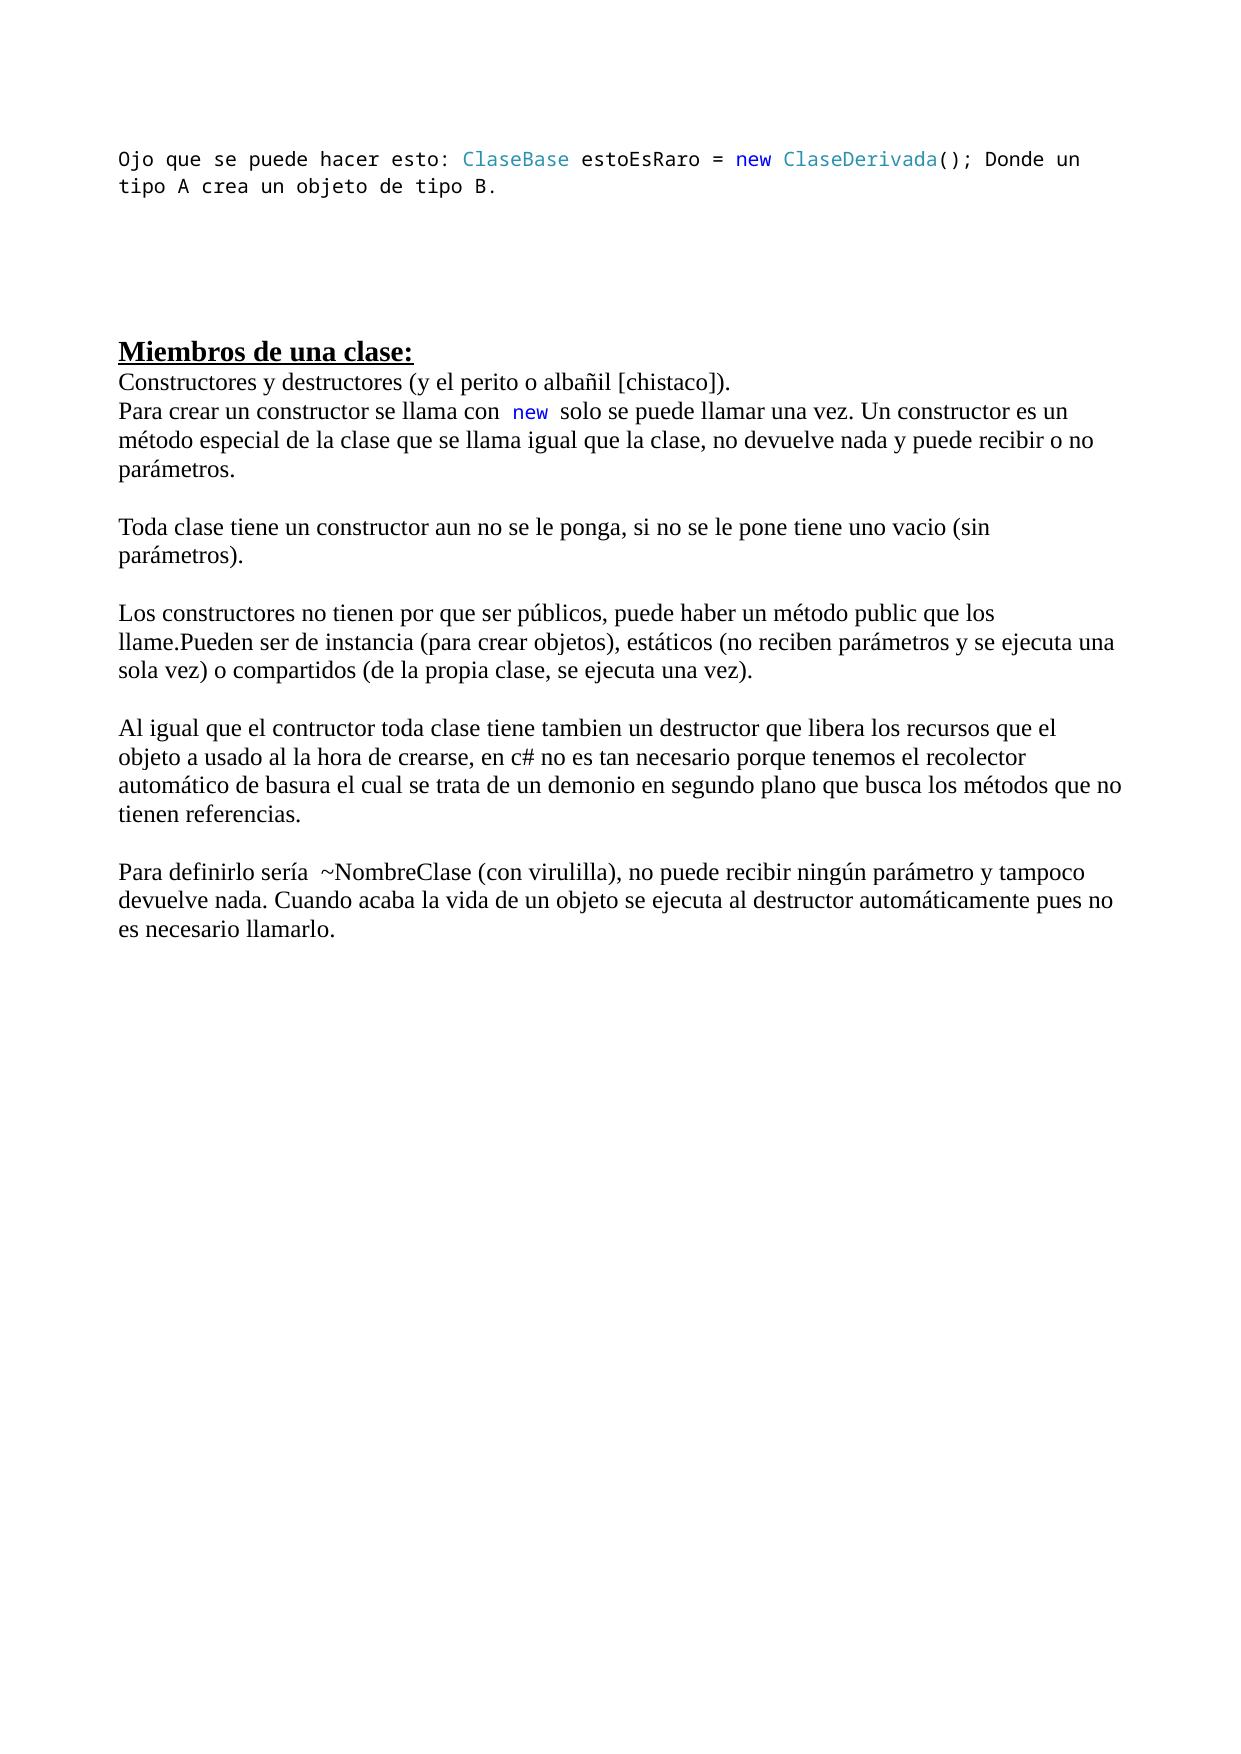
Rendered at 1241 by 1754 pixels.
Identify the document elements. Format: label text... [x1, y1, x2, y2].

text Ojo que se puede hacer esto: ClaseBase estoEsRaro = new ClaseDerivada(); Donde un tipo A crea un objeto de tipo B. [118, 145, 1122, 199]
text Para definirlo sería ~NombreClase (con virulilla), no puede recibir ningún parámetro y tampoco devuelve nada. Cuando acaba la vida de un objeto se ejecuta al destructor automáticamente pues no es necesario llamarlo. [118, 857, 1122, 943]
text Toda clase tiene un constructor aun no se le ponga, si no se le pone tiene uno vacio (sin parámetros). [118, 512, 1122, 569]
text Constructores y destructores (y el perito o albañil [chistaco]). [118, 367, 1122, 396]
text Para crear un constructor se llama con new solo se puede llamar una vez. Un constructor es un método especial de la clase que se llama igual que la clase, no devuelve nada y puede recibir o no parámetros. [118, 396, 1122, 483]
text Los constructores no tienen por que ser públicos, puede haber un método public que los llame.Pueden ser de instancia (para crear objetos), estáticos (no reciben parámetros y se ejecuta una sola vez) o compartidos (de la propia clase, se ejecuta una vez). [118, 598, 1122, 684]
text Al igual que el contructor toda clase tiene tambien un destructor que libera los recursos que el objeto a usado al la hora de crearse, en c# no es tan necesario porque tenemos el recolector automático de basura el cual se trata de un demonio en segundo plano que busca los métodos que no tienen referencias. [118, 713, 1122, 828]
text Miembros de una clase: [118, 334, 1122, 367]
